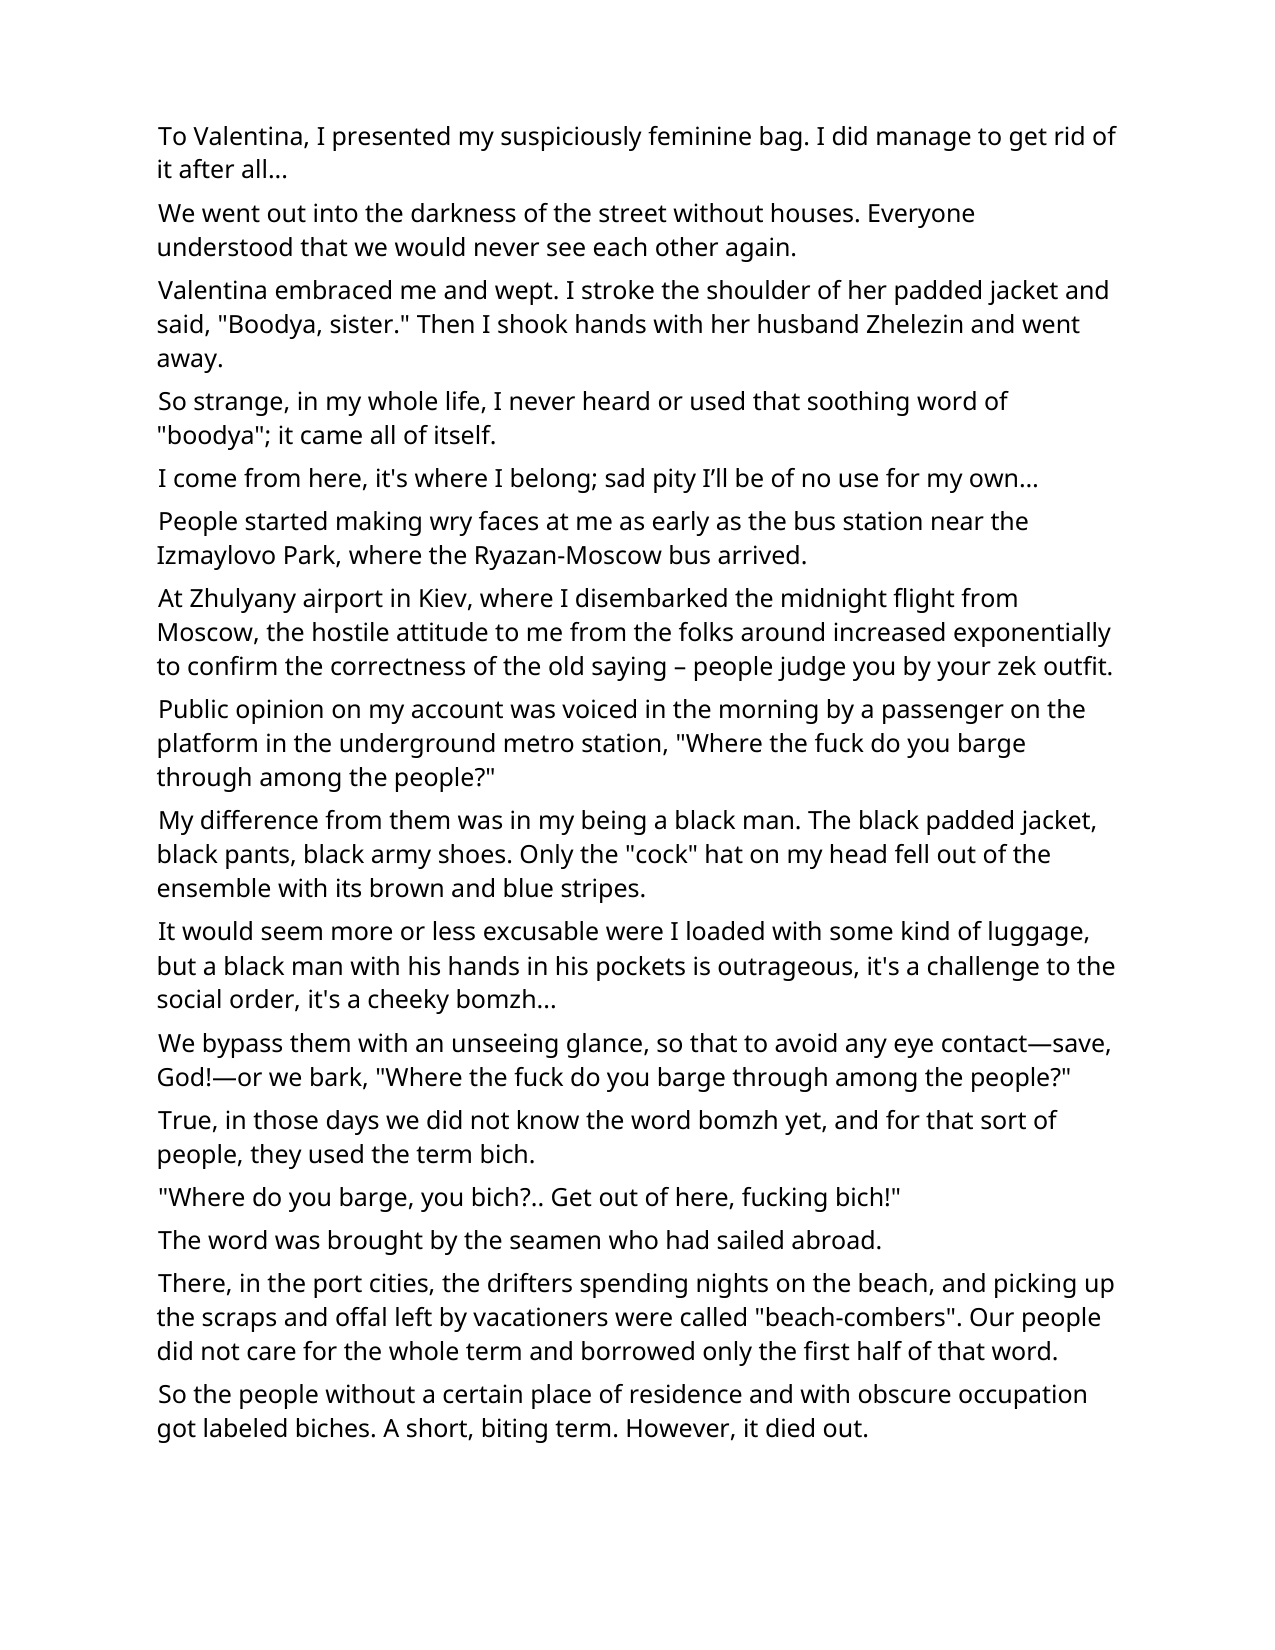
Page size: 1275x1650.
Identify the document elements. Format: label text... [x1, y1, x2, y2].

text There, in the port cities, the drifters spending nights on the beach, and picking up the scraps and offal left by vacationers were called "beach-combers". Our people did not care for the whole term and borrowed only the first half of that word. [156, 1265, 1118, 1368]
text We went out into the darkness of the street without houses. Everyone understood that we would never see each other again. [156, 195, 1118, 263]
text My difference from them was in my being a black man. The black padded jacket, black pants, black army shoes. Only the "cock" hat on my head fell out of the ensemble with its brown and blue stripes. [156, 803, 1118, 905]
text "Where do you barge, you bich?.. Get out of here, fucking bich!" [156, 1179, 1118, 1213]
text Public opinion on my account was voiced in the morning by a passenger on the platform in the underground metro station, "Where the fuck do you barge through among the people?" [156, 692, 1118, 794]
text To Valentina, I presented my suspiciously feminine bag. I did manage to get rid of it after all... [156, 118, 1118, 186]
text At Zhulyany airport in Kiev, where I disembarked the midnight flight from Moscow, the hostile attitude to me from the folks around increased exponentially to confirm the correctness of the old saying – people judge you by your zek outfit. [156, 581, 1118, 683]
text So the people without a certain place of residence and with obscure occupation got labeled biches. A short, biting term. However, it died out. [156, 1377, 1118, 1445]
text I come from here, it's where I belong; sad pity I’ll be of no use for my own… [156, 461, 1118, 494]
text The word was brought by the seamen who had sailed abroad. [156, 1222, 1118, 1256]
text We bypass them with an unseeing glance, so that to avoid any eye contact—save, God!—or we bark, "Where the fuck do you barge through among the people?" [156, 1025, 1118, 1093]
text It would seem more or less excusable were I loaded with some kind of luggage, but a black man with his hands in his pockets is outrageous, it's a challenge to the social order, it's a cheeky bomzh... [156, 914, 1118, 1016]
text True, in those days we did not know the word bomzh yet, and for that sort of people, they used the term bich. [156, 1102, 1118, 1170]
text Valentina embraced me and wept. I stroke the shoulder of her padded jacket and said, "Boodya, sister." Then I shook hands with her husband Zhelezin and went away. [156, 272, 1118, 374]
text So strange, in my whole life, I never heard or used that soothing word of "boodya"; it came all of itself. [156, 383, 1118, 452]
text People started making wry faces at me as early as the bus station near the Izmaylovo Park, where the Ryazan-Moscow bus arrived. [156, 503, 1118, 572]
